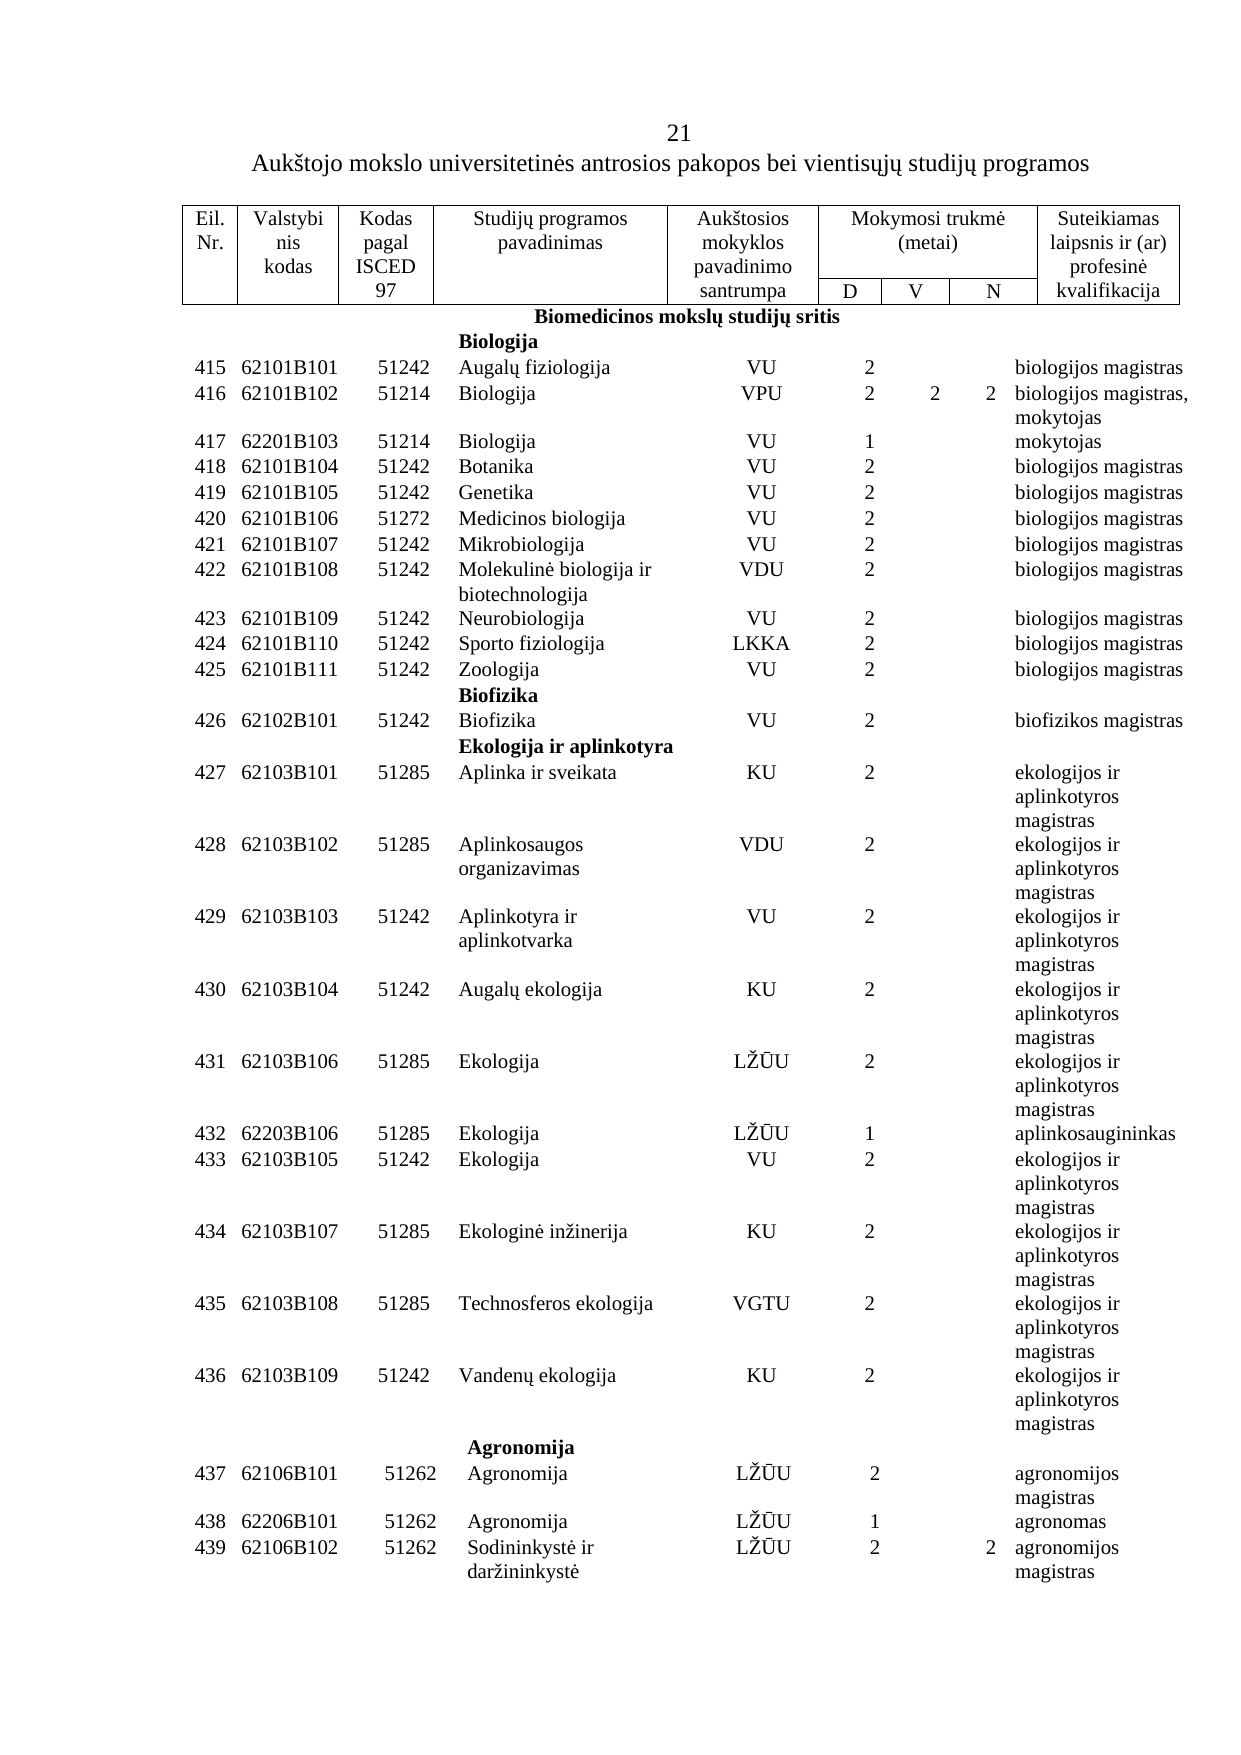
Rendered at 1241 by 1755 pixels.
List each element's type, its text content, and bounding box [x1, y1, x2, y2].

table_cell [901, 709, 969, 734]
table_cell 51242 [352, 709, 455, 734]
table_cell [352, 329, 455, 355]
table_cell 2 [838, 606, 901, 631]
table_cell agronomijos magistras [1012, 1535, 1192, 1583]
table_cell 51285 [352, 1049, 455, 1121]
table_cell 51214 [352, 381, 455, 429]
table_cell 2 [970, 1535, 1012, 1583]
table_cell [901, 429, 969, 454]
table_cell 51242 [352, 455, 455, 480]
table_cell [901, 1363, 969, 1435]
table_cell 422 [183, 558, 238, 606]
table_cell [970, 631, 1012, 657]
table_cell VU [685, 455, 838, 480]
table_cell 51242 [352, 480, 455, 506]
table_cell 420 [183, 506, 238, 532]
table_cell [970, 904, 1012, 976]
table_cell [352, 683, 455, 708]
table_cell [685, 734, 838, 760]
table_cell [238, 278, 338, 303]
table_cell D [819, 279, 881, 303]
table_cell 2 [843, 1461, 907, 1509]
table_cell [970, 606, 1012, 631]
table_cell 62101B101 [238, 355, 352, 381]
table_cell 62101B102 [238, 381, 352, 429]
table_cell 2 [970, 381, 1012, 429]
table_cell Biologija [455, 329, 685, 355]
table_cell [901, 1049, 969, 1121]
table_cell VU [685, 709, 838, 734]
table_cell 430 [183, 976, 238, 1049]
table_cell LKKA [685, 631, 838, 657]
table_cell 51242 [352, 606, 455, 631]
table_cell Mikrobiologija [455, 532, 685, 557]
table_cell 51242 [352, 904, 455, 976]
table_cell [970, 734, 1012, 760]
table_cell [970, 532, 1012, 557]
table_cell biologijos magistras [1012, 455, 1192, 480]
table_cell aplinkosaugininkas [1012, 1121, 1192, 1147]
table_cell 2 [838, 455, 901, 480]
table_cell 62101B107 [238, 532, 352, 557]
table_cell 418 [183, 455, 238, 480]
table_cell Biomedicinos mokslų studijų sritis [183, 304, 1192, 329]
table_header Mokymosi trukmė (metai) [819, 206, 1037, 278]
table_header Valstybinis kodas [238, 206, 338, 278]
table_cell ekologijos ir aplinkotyros magistras [1012, 832, 1192, 904]
table_cell 423 [183, 606, 238, 631]
table_cell biologijos magistras [1012, 606, 1192, 631]
table_cell [970, 1509, 1012, 1535]
table_header Aukštosios mokyklos pavadinimo santrumpa [668, 206, 818, 303]
table_cell [238, 683, 352, 708]
table_cell 433 [183, 1147, 238, 1219]
table_cell ekologijos ir aplinkotyros magistras [1012, 1291, 1192, 1363]
table_cell [970, 976, 1012, 1049]
table_cell VU [685, 355, 838, 381]
table_cell 51262 [357, 1461, 464, 1509]
table_cell VU [685, 429, 838, 454]
table_cell 431 [183, 1049, 238, 1121]
table_cell 2 [838, 532, 901, 557]
table_cell VU [685, 657, 838, 683]
text Aukštojo mokslo universitetinės antrosios pakopos bei vientisųjų studijų programos [177, 148, 1181, 176]
table_cell [970, 1121, 1012, 1147]
table_cell [901, 606, 969, 631]
table_cell 2 [838, 709, 901, 734]
table_cell agronomas [1012, 1509, 1192, 1535]
table_cell [907, 1509, 969, 1535]
table_cell [357, 1435, 464, 1461]
table_cell [685, 329, 838, 355]
table_cell [970, 429, 1012, 454]
table_cell 2 [838, 355, 901, 381]
table_cell LŽŪU [685, 1535, 842, 1583]
table_cell 51272 [352, 506, 455, 532]
table_cell KU [685, 976, 838, 1049]
table_cell [901, 734, 969, 760]
table_cell biofizikos magistras [1012, 709, 1192, 734]
table_cell VU [685, 904, 838, 976]
table_cell [970, 1049, 1012, 1121]
table_cell 1 [838, 1121, 901, 1147]
table_cell VGTU [685, 1291, 838, 1363]
table_cell [970, 480, 1012, 506]
table_cell [1012, 1435, 1192, 1461]
table_cell [238, 1435, 357, 1461]
table_header Eil. Nr. [183, 206, 237, 303]
table_cell Agronomija [464, 1461, 685, 1509]
table_cell 62103B102 [238, 832, 352, 904]
table_cell 434 [183, 1219, 238, 1291]
table_cell Augalų ekologija [455, 976, 685, 1049]
table_cell 2 [901, 381, 969, 429]
table_cell 2 [838, 1291, 901, 1363]
table_cell Ekologinė inžinerija [455, 1219, 685, 1291]
table_cell agronomijos magistras [1012, 1461, 1192, 1509]
table_cell 62103B104 [238, 976, 352, 1049]
table_cell 417 [183, 429, 238, 454]
table_cell Biologija [455, 381, 685, 429]
table_cell [901, 1219, 969, 1291]
table_cell [238, 734, 352, 760]
table_cell [970, 1291, 1012, 1363]
table_cell [352, 734, 455, 760]
table_cell 427 [183, 760, 238, 832]
table_cell 2 [838, 1363, 901, 1435]
table_cell Aplinka ir sveikata [455, 760, 685, 832]
table_cell 432 [183, 1121, 238, 1147]
table_cell [901, 1291, 969, 1363]
table_cell 62101B105 [238, 480, 352, 506]
table_cell [970, 1147, 1012, 1219]
table_cell Augalų fiziologija [455, 355, 685, 381]
table_cell 62103B103 [238, 904, 352, 976]
table_cell ekologijos ir aplinkotyros magistras [1012, 904, 1192, 976]
table_cell Neurobiologija [455, 606, 685, 631]
table_cell mokytojas [1012, 429, 1192, 454]
table_cell Molekulinė biologija ir biotechnologija [455, 558, 685, 606]
table_cell Zoologija [455, 657, 685, 683]
table_cell 2 [838, 506, 901, 532]
table_cell 51262 [357, 1535, 464, 1583]
table_cell [901, 904, 969, 976]
table_cell ekologijos ir aplinkotyros magistras [1012, 1219, 1192, 1291]
table_cell [838, 683, 901, 708]
table_cell 425 [183, 657, 238, 683]
table_cell KU [685, 760, 838, 832]
table_cell LŽŪU [685, 1049, 838, 1121]
table_cell 424 [183, 631, 238, 657]
table_cell 51242 [352, 1147, 455, 1219]
table_cell 419 [183, 480, 238, 506]
table_cell Botanika [455, 455, 685, 480]
table_cell 62101B111 [238, 657, 352, 683]
table_cell 51242 [352, 631, 455, 657]
table_cell 2 [838, 1219, 901, 1291]
table_cell ekologijos ir aplinkotyros magistras [1012, 976, 1192, 1049]
table_cell 51214 [352, 429, 455, 454]
table_cell 2 [838, 904, 901, 976]
table_cell 51242 [352, 976, 455, 1049]
table_cell 62203B106 [238, 1121, 352, 1147]
table_cell 62103B109 [238, 1363, 352, 1435]
table_cell biologijos magistras [1012, 558, 1192, 606]
table_cell Ekologija [455, 1147, 685, 1219]
table_cell 62103B101 [238, 760, 352, 832]
table_cell VU [685, 532, 838, 557]
table_cell 2 [838, 760, 901, 832]
table_cell [970, 506, 1012, 532]
table_cell [843, 1435, 907, 1461]
table_cell V [882, 279, 949, 303]
table_cell biologijos magistras, mokytojas [1012, 381, 1192, 429]
table_cell biologijos magistras [1012, 355, 1192, 381]
table_cell biologijos magistras [1012, 631, 1192, 657]
table_cell [970, 1461, 1012, 1509]
table_header Suteikiamas laipsnis ir (ar) profesinė kvalifikacija [1038, 206, 1179, 303]
table_cell Medicinos biologija [455, 506, 685, 532]
table_cell [901, 1147, 969, 1219]
table_cell [183, 683, 238, 708]
table_cell N [950, 279, 1037, 303]
table_cell [970, 329, 1012, 355]
table_cell ekologijos ir aplinkotyros magistras [1012, 1049, 1192, 1121]
table_cell 62103B105 [238, 1147, 352, 1219]
table_cell 62103B107 [238, 1219, 352, 1291]
table_cell [907, 1535, 969, 1583]
table_cell [838, 734, 901, 760]
table_cell [970, 760, 1012, 832]
table_cell [970, 558, 1012, 606]
table_cell Ekologija ir aplinkotyra [455, 734, 685, 760]
table_cell 51242 [352, 558, 455, 606]
table_cell Ekologija [455, 1121, 685, 1147]
table_cell [901, 832, 969, 904]
table_cell 2 [838, 381, 901, 429]
table_cell 2 [838, 631, 901, 657]
table_cell 435 [183, 1291, 238, 1363]
table_cell Ekologija [455, 1049, 685, 1121]
table_cell 62201B103 [238, 429, 352, 454]
table_cell Biologija [455, 429, 685, 454]
table_cell [183, 329, 238, 355]
table_cell [685, 683, 838, 708]
table_cell Technosferos ekologija [455, 1291, 685, 1363]
table_cell 62106B101 [238, 1461, 357, 1509]
table_cell [1012, 329, 1192, 355]
table_cell 51285 [352, 832, 455, 904]
table_cell 62101B106 [238, 506, 352, 532]
table_cell 51262 [357, 1509, 464, 1535]
table_cell Agronomija [464, 1435, 685, 1461]
table_cell 51242 [352, 355, 455, 381]
table_cell VDU [685, 558, 838, 606]
table_header Kodas pagal ISCED 97 [339, 206, 433, 303]
table_cell Biofizika [455, 683, 685, 708]
table_cell 2 [838, 558, 901, 606]
table_cell ekologijos ir aplinkotyros magistras [1012, 1363, 1192, 1435]
table_cell 428 [183, 832, 238, 904]
table_cell [907, 1461, 969, 1509]
table_cell 2 [838, 976, 901, 1049]
table_cell 438 [183, 1509, 238, 1535]
table_cell 62103B106 [238, 1049, 352, 1121]
table_cell LŽŪU [685, 1121, 838, 1147]
table_cell 62206B101 [238, 1509, 357, 1535]
table_cell biologijos magistras [1012, 506, 1192, 532]
table_cell [970, 1363, 1012, 1435]
table_cell Agronomija [464, 1509, 685, 1535]
table_cell Vandenų ekologija [455, 1363, 685, 1435]
table_cell [838, 329, 901, 355]
table_cell 51285 [352, 1219, 455, 1291]
table_cell [238, 329, 352, 355]
table_cell VU [685, 480, 838, 506]
table_cell 62102B101 [238, 709, 352, 734]
table_cell [901, 480, 969, 506]
table_cell [901, 976, 969, 1049]
table_cell 2 [838, 832, 901, 904]
table_cell 62106B102 [238, 1535, 357, 1583]
table_cell [901, 760, 969, 832]
table_cell Aplinkotyra ir aplinkotvarka [455, 904, 685, 976]
table_cell [970, 355, 1012, 381]
table_cell Genetika [455, 480, 685, 506]
table_cell Sporto fiziologija [455, 631, 685, 657]
table_cell 1 [843, 1509, 907, 1535]
table_cell 2 [838, 1147, 901, 1219]
table_cell 62103B108 [238, 1291, 352, 1363]
table_cell [901, 506, 969, 532]
table_cell KU [685, 1363, 838, 1435]
table_cell 1 [838, 429, 901, 454]
table_cell 51285 [352, 760, 455, 832]
table_cell 439 [183, 1535, 238, 1583]
table_header [1180, 205, 1192, 278]
table_cell 436 [183, 1363, 238, 1435]
table_cell KU [685, 1219, 838, 1291]
table_cell 416 [183, 381, 238, 429]
table_cell 62101B109 [238, 606, 352, 631]
table_cell biologijos magistras [1012, 480, 1192, 506]
table_cell LŽŪU [685, 1509, 842, 1535]
table_cell 2 [838, 480, 901, 506]
table_cell 62101B104 [238, 455, 352, 480]
table_cell Biofizika [455, 709, 685, 734]
table_cell [685, 1435, 842, 1461]
table_cell 51285 [352, 1291, 455, 1363]
table_header Studijų programos pavadinimas [434, 206, 667, 303]
table_cell [901, 558, 969, 606]
table_cell [1012, 734, 1192, 760]
table_cell [970, 455, 1012, 480]
table_cell [901, 657, 969, 683]
table_cell [1180, 278, 1192, 303]
table_cell 429 [183, 904, 238, 976]
table_cell Sodininkystė ir daržininkystė [464, 1535, 685, 1583]
table_cell 51285 [352, 1121, 455, 1147]
table_cell [970, 709, 1012, 734]
table_cell 51242 [352, 532, 455, 557]
table_cell VDU [685, 832, 838, 904]
table_cell 415 [183, 355, 238, 381]
table_cell LŽŪU [685, 1461, 842, 1509]
table_cell [183, 1435, 238, 1461]
table_cell 51242 [352, 657, 455, 683]
table_cell 2 [838, 1049, 901, 1121]
table_cell 2 [838, 657, 901, 683]
table_cell [970, 1435, 1012, 1461]
table_cell 51242 [352, 1363, 455, 1435]
table_cell 2 [843, 1535, 907, 1583]
table_cell [901, 329, 969, 355]
table_cell VU [685, 506, 838, 532]
table_cell [901, 631, 969, 657]
table_cell 426 [183, 709, 238, 734]
table_cell ekologijos ir aplinkotyros magistras [1012, 1147, 1192, 1219]
table_cell [901, 1121, 969, 1147]
table_cell [970, 832, 1012, 904]
table_cell [901, 683, 969, 708]
table_cell 437 [183, 1461, 238, 1509]
table_cell [907, 1435, 969, 1461]
table_cell VPU [685, 381, 838, 429]
table_cell [901, 355, 969, 381]
table_cell [183, 734, 238, 760]
table_cell [970, 657, 1012, 683]
table_cell Aplinkosaugos organizavimas [455, 832, 685, 904]
table_cell biologijos magistras [1012, 657, 1192, 683]
table_cell [901, 455, 969, 480]
table_cell [1012, 683, 1192, 708]
table_cell [970, 1219, 1012, 1291]
table_cell [970, 683, 1012, 708]
table_cell 421 [183, 532, 238, 557]
table_cell [901, 532, 969, 557]
table_cell ekologijos ir aplinkotyros magistras [1012, 760, 1192, 832]
table_cell 62101B108 [238, 558, 352, 606]
table_cell biologijos magistras [1012, 532, 1192, 557]
table_cell VU [685, 1147, 838, 1219]
table_cell 62101B110 [238, 631, 352, 657]
table_cell VU [685, 606, 838, 631]
